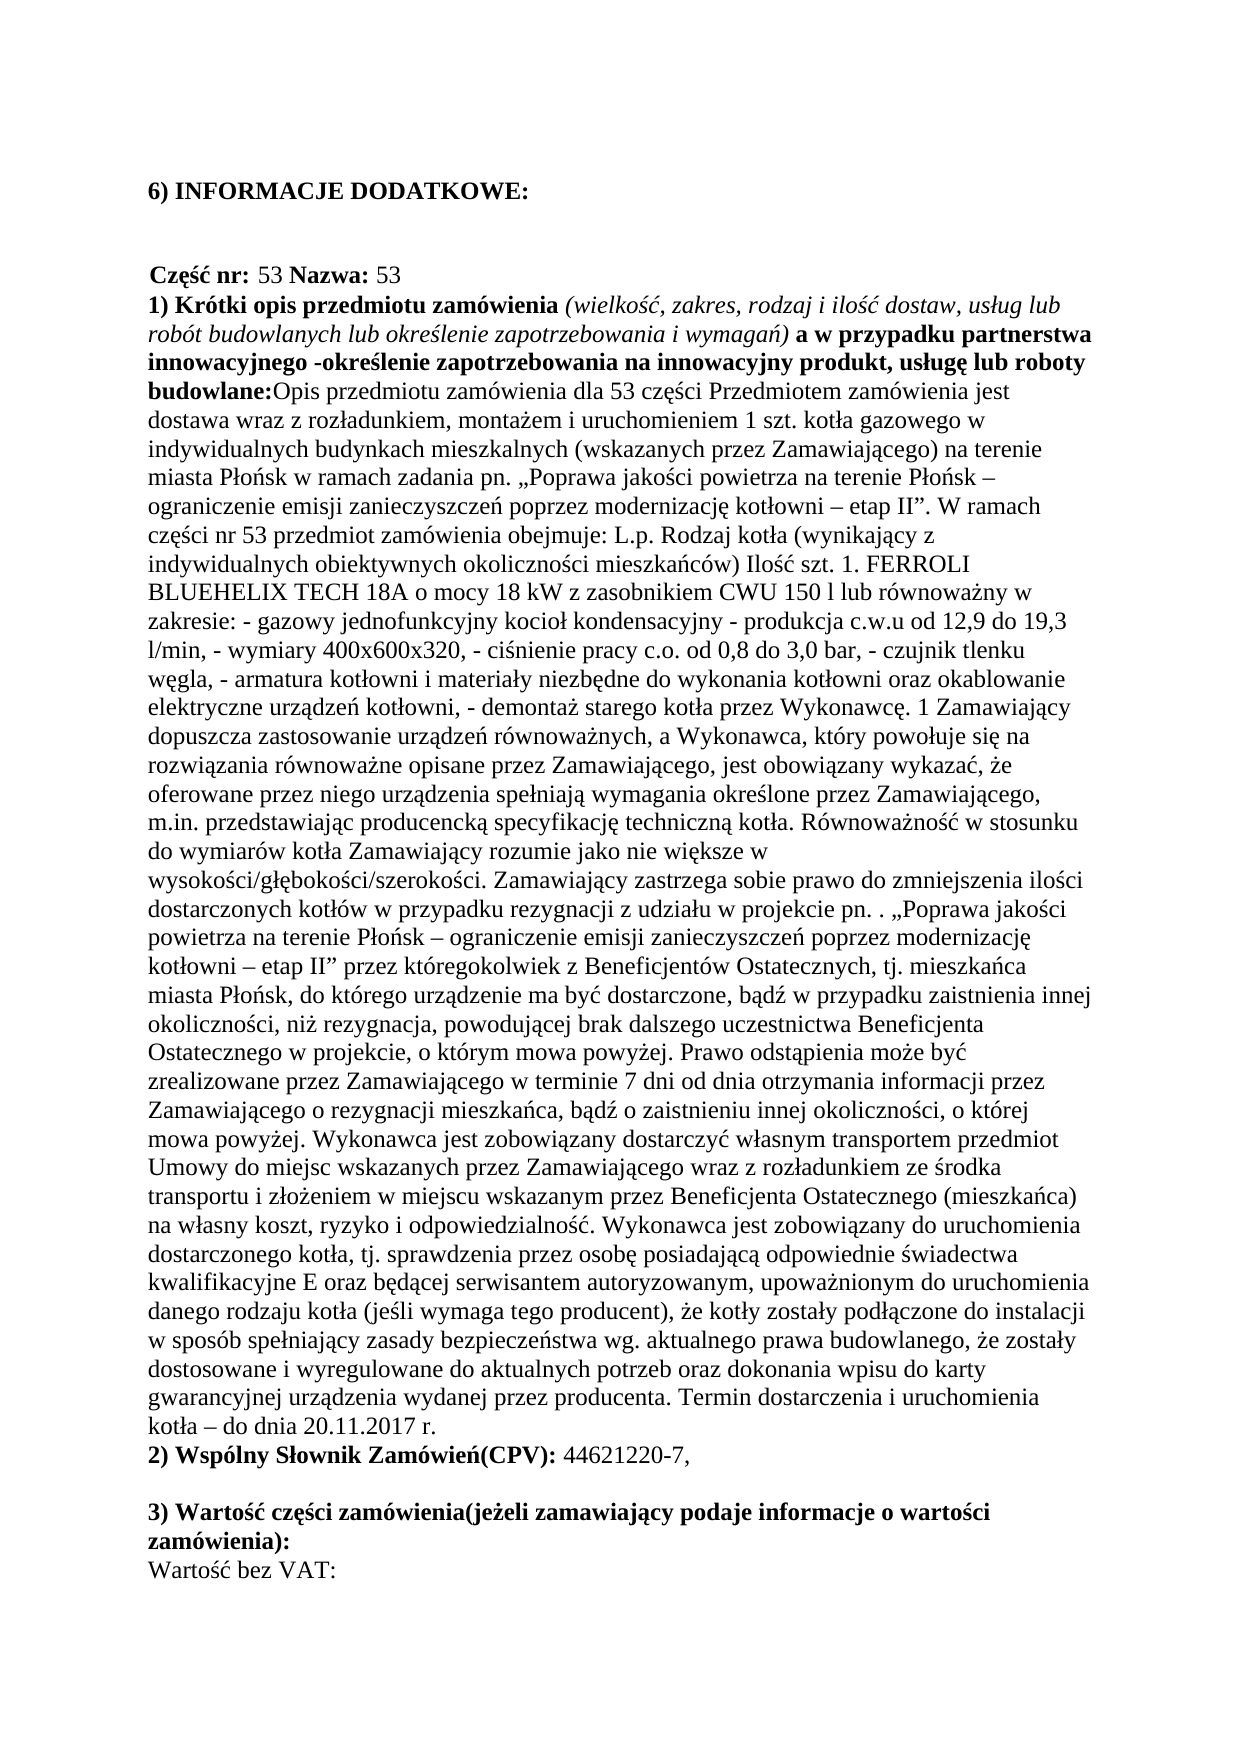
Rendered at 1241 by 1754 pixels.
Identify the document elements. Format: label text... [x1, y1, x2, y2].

table_header 53 [256, 258, 287, 290]
table_header 53 [374, 258, 407, 290]
table_header Nazwa: [288, 258, 374, 290]
text 1) Krótki opis przedmiotu zamówienia (wielkość, zakres, rodzaj i ilość dostaw, usług lub robót budowlanych lub określenie zapotrzebowania i wymagań) a w przypadku partnerstwa innowacyjnego -określenie zapotrzebowania na innowacyjny produkt, usługę lub roboty budowlane:Opis przedmiotu zamówienia dla 53 części Przedmiotem zamówienia jest dostawa wraz z rozładunkiem, montażem i uruchomieniem 1 szt. kotła gazowego w indywidualnych budynkach mieszkalnych (wskazanych przez Zamawiającego) na terenie miasta Płońsk w ramach zadania pn. „Poprawa jakości powietrza na terenie Płońsk – ograniczenie emisji zanieczyszczeń poprzez modernizację kotłowni – etap II”. W ramach części nr 53 przedmiot zamówienia obejmuje: L.p. Rodzaj kotła (wynikający z indywidualnych obiektywnych okoliczności mieszkańców) Ilość szt. 1. FERROLI BLUEHELIX TECH 18A o mocy 18 kW z zasobnikiem CWU 150 l lub równoważny w zakresie: - gazowy jednofunkcyjny kocioł kondensacyjny - produkcja c.w.u od 12,9 do 19,3 l/min, - wymiary 400x600x320, - ciśnienie pracy c.o. od 0,8 do 3,0 bar, - czujnik tlenku węgla, - armatura kotłowni i materiały niezbędne do wykonania kotłowni oraz okablowanie elektryczne urządzeń kotłowni, - demontaż starego kotła przez Wykonawcę. 1 Zamawiający dopuszcza zastosowanie urządzeń równoważnych, a Wykonawca, który powołuje się na rozwiązania równoważne opisane przez Zamawiającego, jest obowiązany wykazać, że oferowane przez niego urządzenia spełniają wymagania określone przez Zamawiającego, m.in. przedstawiając producencką specyfikację techniczną kotła. Równoważność w stosunku do wymiarów kotła Zamawiający rozumie jako nie większe w wysokości/głębokości/szerokości. Zamawiający zastrzega sobie prawo do zmniejszenia ilości dostarczonych kotłów w przypadku rezygnacji z udziału w projekcie pn. . „Poprawa jakości powietrza na terenie Płońsk – ograniczenie emisji zanieczyszczeń poprzez modernizację kotłowni – etap II” przez któregokolwiek z Beneficjentów Ostatecznych, tj. mieszkańca miasta Płońsk, do którego urządzenie ma być dostarczone, bądź w przypadku zaistnienia innej okoliczności, niż rezygnacja, powodującej brak dalszego uczestnictwa Beneficjenta Ostatecznego w projekcie, o którym mowa powyżej. Prawo odstąpienia może być zrealizowane przez Zamawiającego w terminie 7 dni od dnia otrzymania informacji przez Zamawiającego o rezygnacji mieszkańca, bądź o zaistnieniu innej okoliczności, o której mowa powyżej. Wykonawca jest zobowiązany dostarczyć własnym transportem przedmiot Umowy do miejsc wskazanych przez Zamawiającego wraz z rozładunkiem ze środka transportu i złożeniem w miejscu wskazanym przez Beneficjenta Ostatecznego (mieszkańca) na własny koszt, ryzyko i odpowiedzialność. Wykonawca jest zobowiązany do uruchomienia dostarczonego kotła, tj. sprawdzenia przez osobę posiadającą odpowiednie świadectwa kwalifikacyjne E oraz będącej serwisantem autoryzowanym, upoważnionym do uruchomienia danego rodzaju kotła (jeśli wymaga tego producent), że kotły zostały podłączone do instalacji w sposób spełniający zasady bezpieczeństwa wg. aktualnego prawa budowlanego, że zostały dostosowane i wyregulowane do aktualnych potrzeb oraz dokonania wpisu do karty gwarancyjnej urządzenia wydanej przez producenta. Termin dostarczenia i uruchomienia kotła – do dnia 20.11.2017 r. 2) Wspólny Słownik Zamówień(CPV): 44621220-7, 3) Wartość części zamówienia(jeżeli zamawiający podaje informacje o wartości zamówienia): Wartość bez VAT: [148, 290, 1093, 1584]
text 6) INFORMACJE DODATKOWE: [148, 148, 1093, 233]
table_header Część nr: [148, 258, 256, 290]
